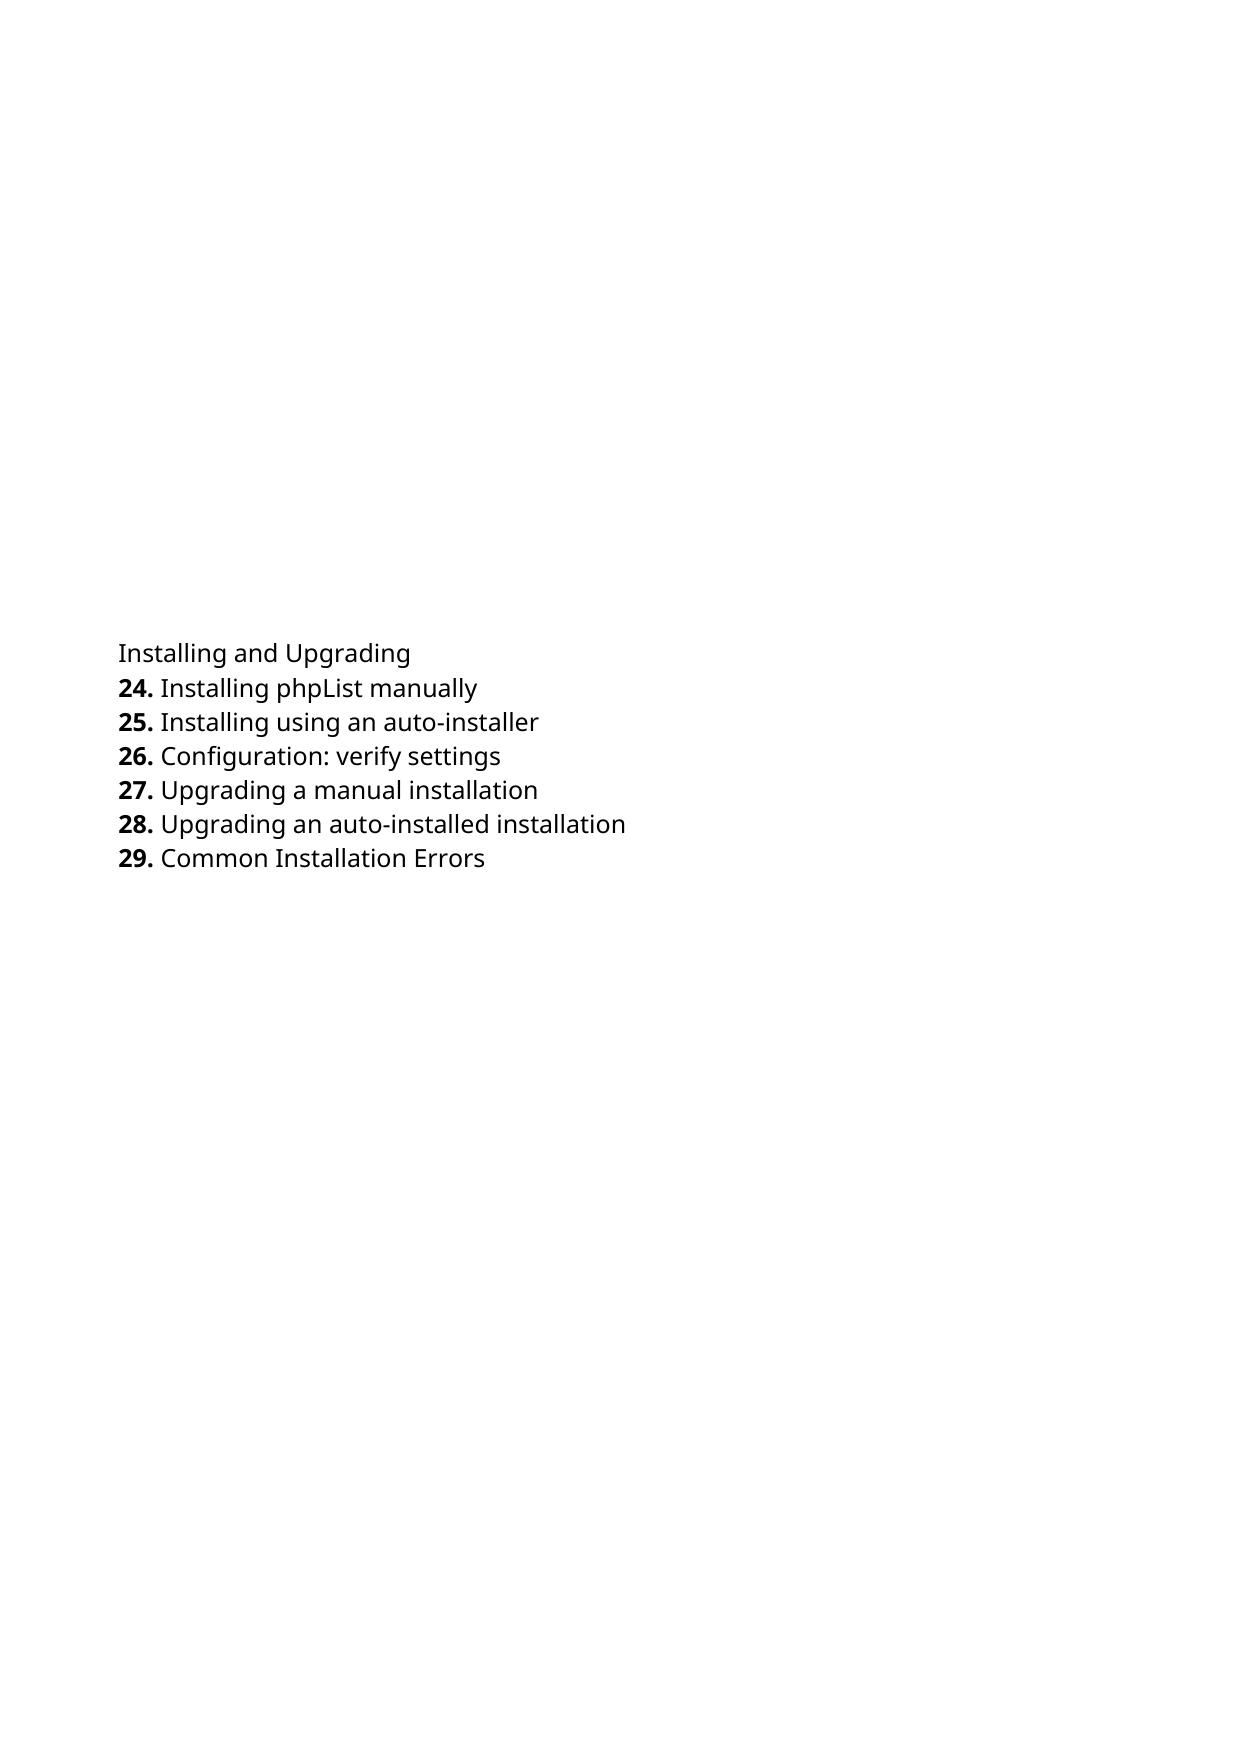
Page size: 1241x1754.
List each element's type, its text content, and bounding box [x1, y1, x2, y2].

text 25. Installing using an auto-installer [118, 704, 1181, 738]
text 24. Installing phpList manually [118, 670, 1181, 704]
text Installing and Upgrading [118, 636, 1181, 670]
text 28. Upgrading an auto-installed installation [118, 806, 1181, 841]
text 29. Common Installation Errors [118, 841, 1181, 874]
text 27. Upgrading a manual installation [118, 772, 1181, 806]
text 26. Configuration: verify settings [118, 738, 1181, 772]
